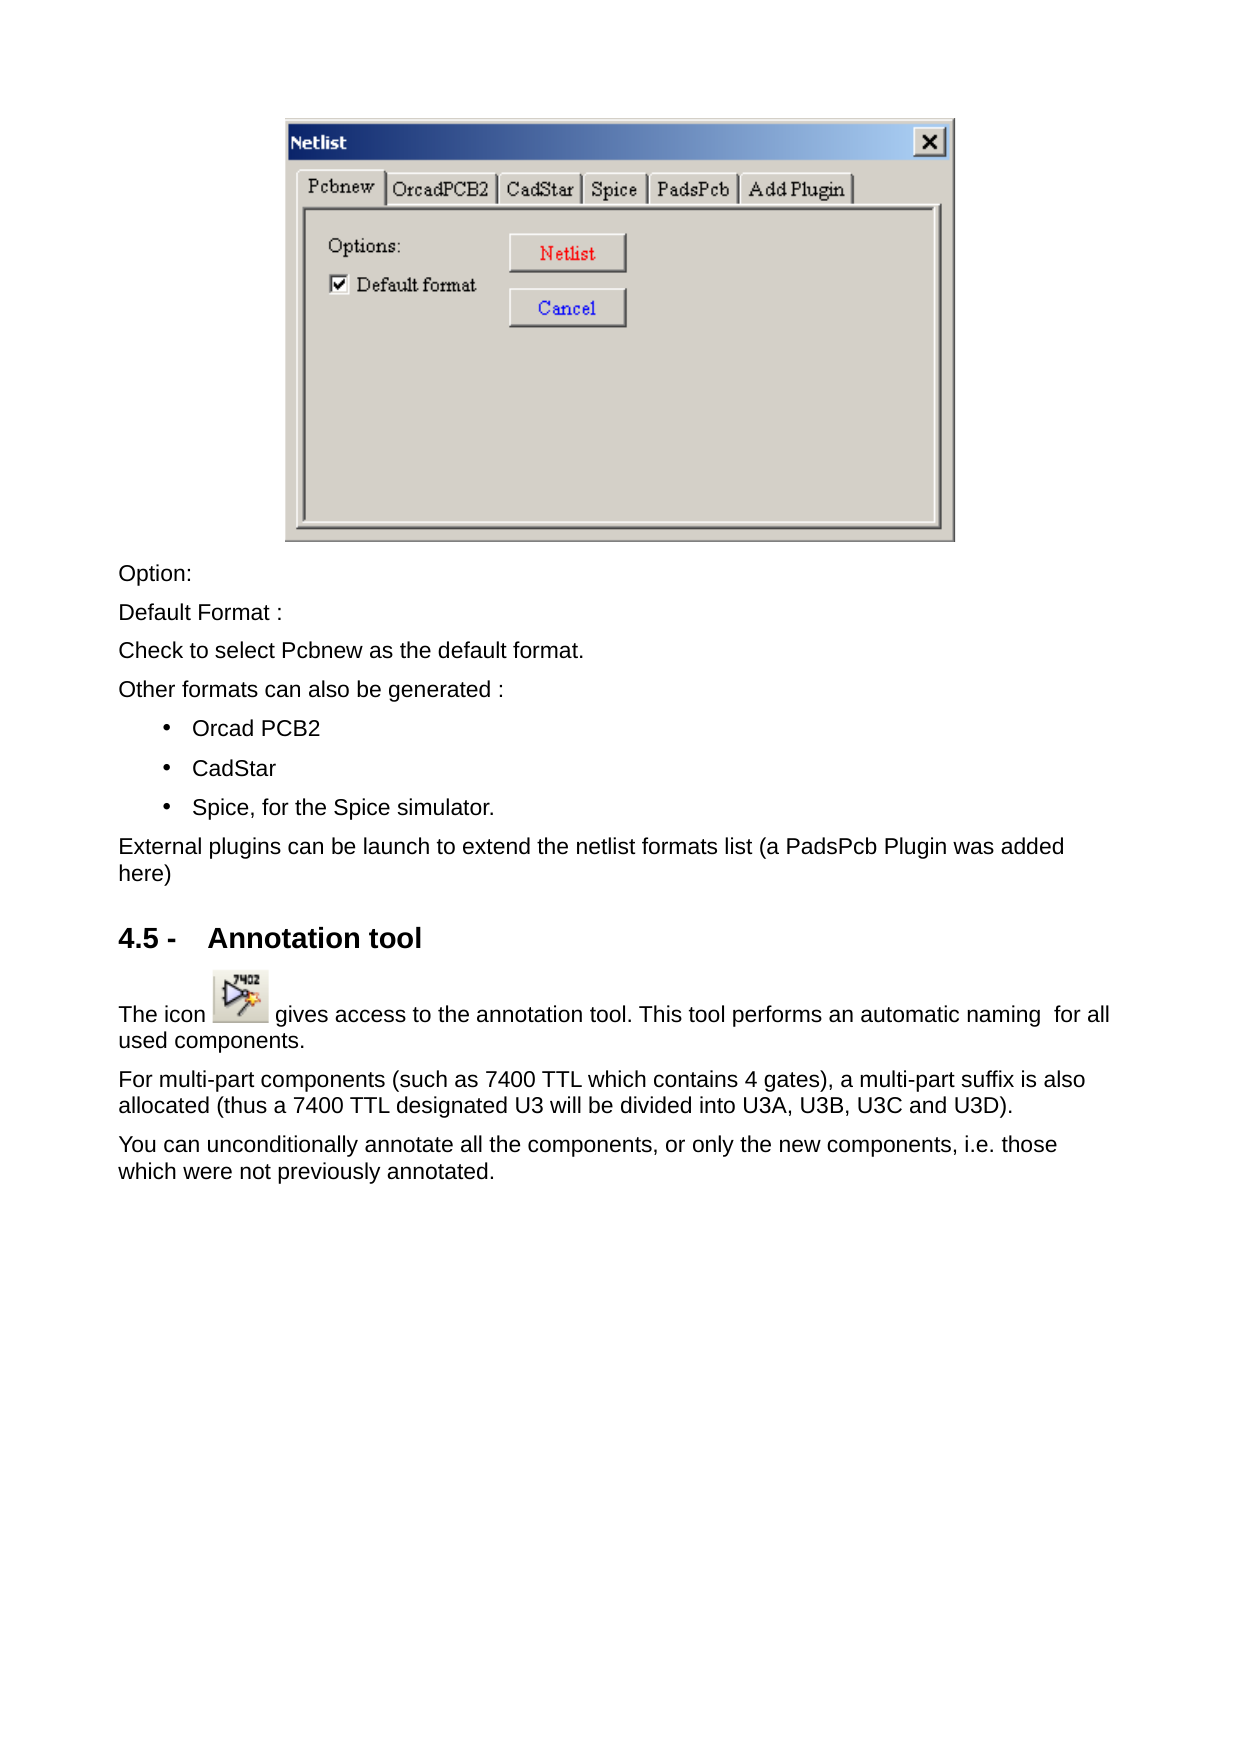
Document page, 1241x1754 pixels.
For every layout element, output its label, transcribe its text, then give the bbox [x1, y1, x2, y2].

list CadStar [162, 754, 1122, 781]
text The icon gives access to the annotation tool. This tool performs an automatic naming for all used components. [118, 967, 1122, 1054]
picture [285, 118, 956, 542]
list Orcad PCB2 [162, 715, 1122, 742]
text External plugins can be launch to extend the netlist formats list (a PadsPcb Plugin was added here) [118, 833, 1122, 886]
text Check to select Pcbnew as the default format. [118, 637, 1122, 664]
text Default Format : [118, 599, 1122, 625]
text Other formats can also be generated : [118, 676, 1122, 703]
text For multi-part components (such as 7400 TTL which contains 4 gates), a multi-part suffix is also allocated (thus a 7400 TTL designated U3 will be divided into U3A, U3B, U3C and U3D). [118, 1066, 1122, 1119]
picture [212, 967, 269, 1023]
text Option: [118, 560, 1122, 586]
list Spice, for the Spice simulator. [162, 794, 1122, 821]
subtitle Annotation tool [118, 922, 1122, 955]
text You can unconditionally annotate all the components, or only the new components, i.e. those which were not previously annotated. [118, 1131, 1122, 1184]
